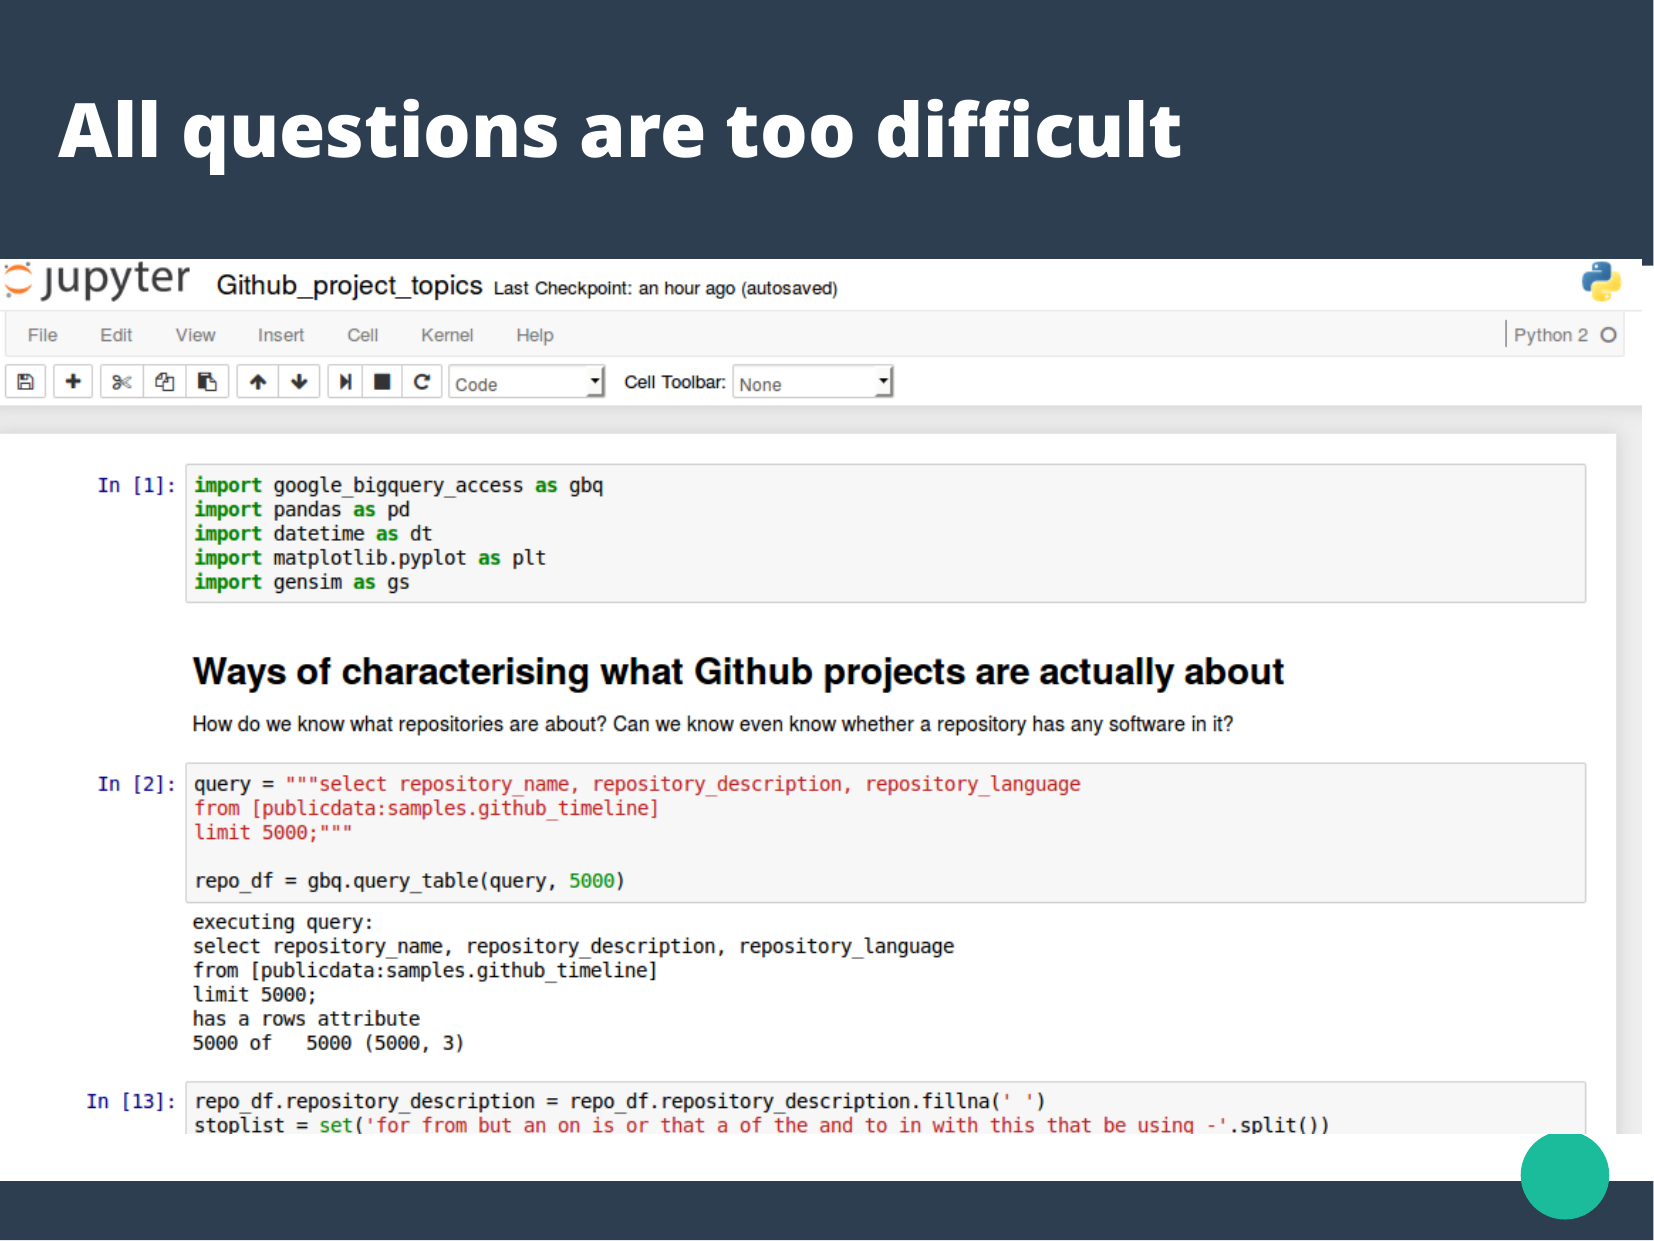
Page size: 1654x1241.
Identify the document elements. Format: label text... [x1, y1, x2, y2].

title All questions are too difficult [59, 49, 1595, 207]
picture [0, 259, 1642, 1134]
